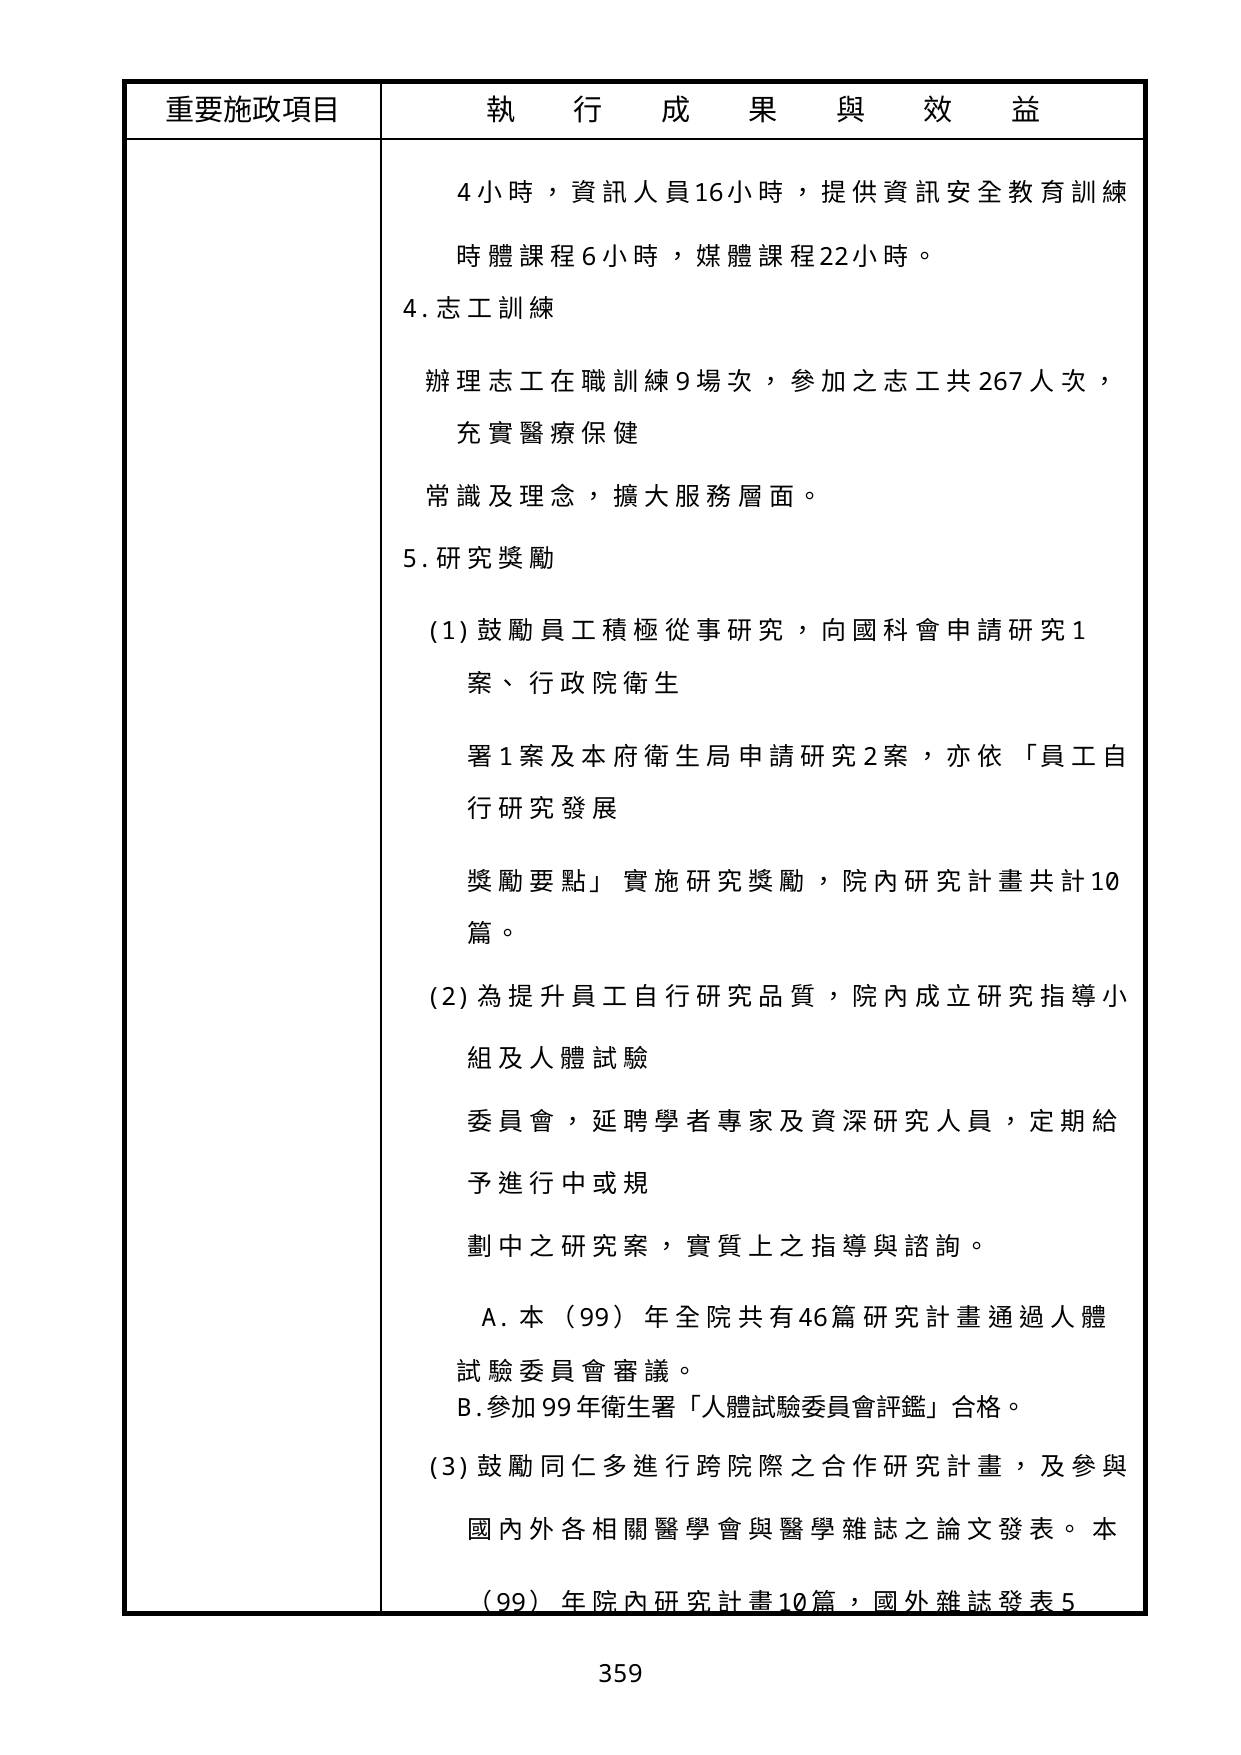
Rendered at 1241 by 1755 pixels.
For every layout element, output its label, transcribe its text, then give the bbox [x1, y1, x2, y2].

table_cell [127, 140, 380, 1611]
table_header 重要施政項目 [127, 84, 380, 138]
table_cell 4小時，資訊人員16小時，提供資訊安全教育訓練時體課程6小時，媒體課程22小時。 4.志工訓練 辦理志工在職訓練9場次，參加之志工共267人次，充實醫療保健 常識及理念，擴大服務層面。 5.研究獎勵 (1)鼓勵員工積極從事研究，向國科會申請研究1案、行政院衛生 署1案及本府衛生局申請研究2案，亦依「員工自行研究發展 獎勵要點」實施研究獎勵，院內研究計畫共計10篇。 (2)為提升員工自行研究品質，院內成立研究指導小組及人體試驗 委員會，延聘學者專家及資深研究人員，定期給予進行中或規 劃中之研究案，實質上之指導與諮詢。 A.本（99）年全院共有46篇研究計畫通過人體試驗委員會審議。 B.參加99年衛生署「人體試驗委員會評鑑」合格。 (3)鼓勵同仁多進行跨院際之合作研究計畫，及參與國內外各相關醫學會與醫學雜誌之論文發表。本（99）年院內研究計畫10篇，國外雜誌發表5 [382, 140, 1143, 1611]
table_header 執 行 成 果 與 效 益 [382, 84, 1143, 138]
